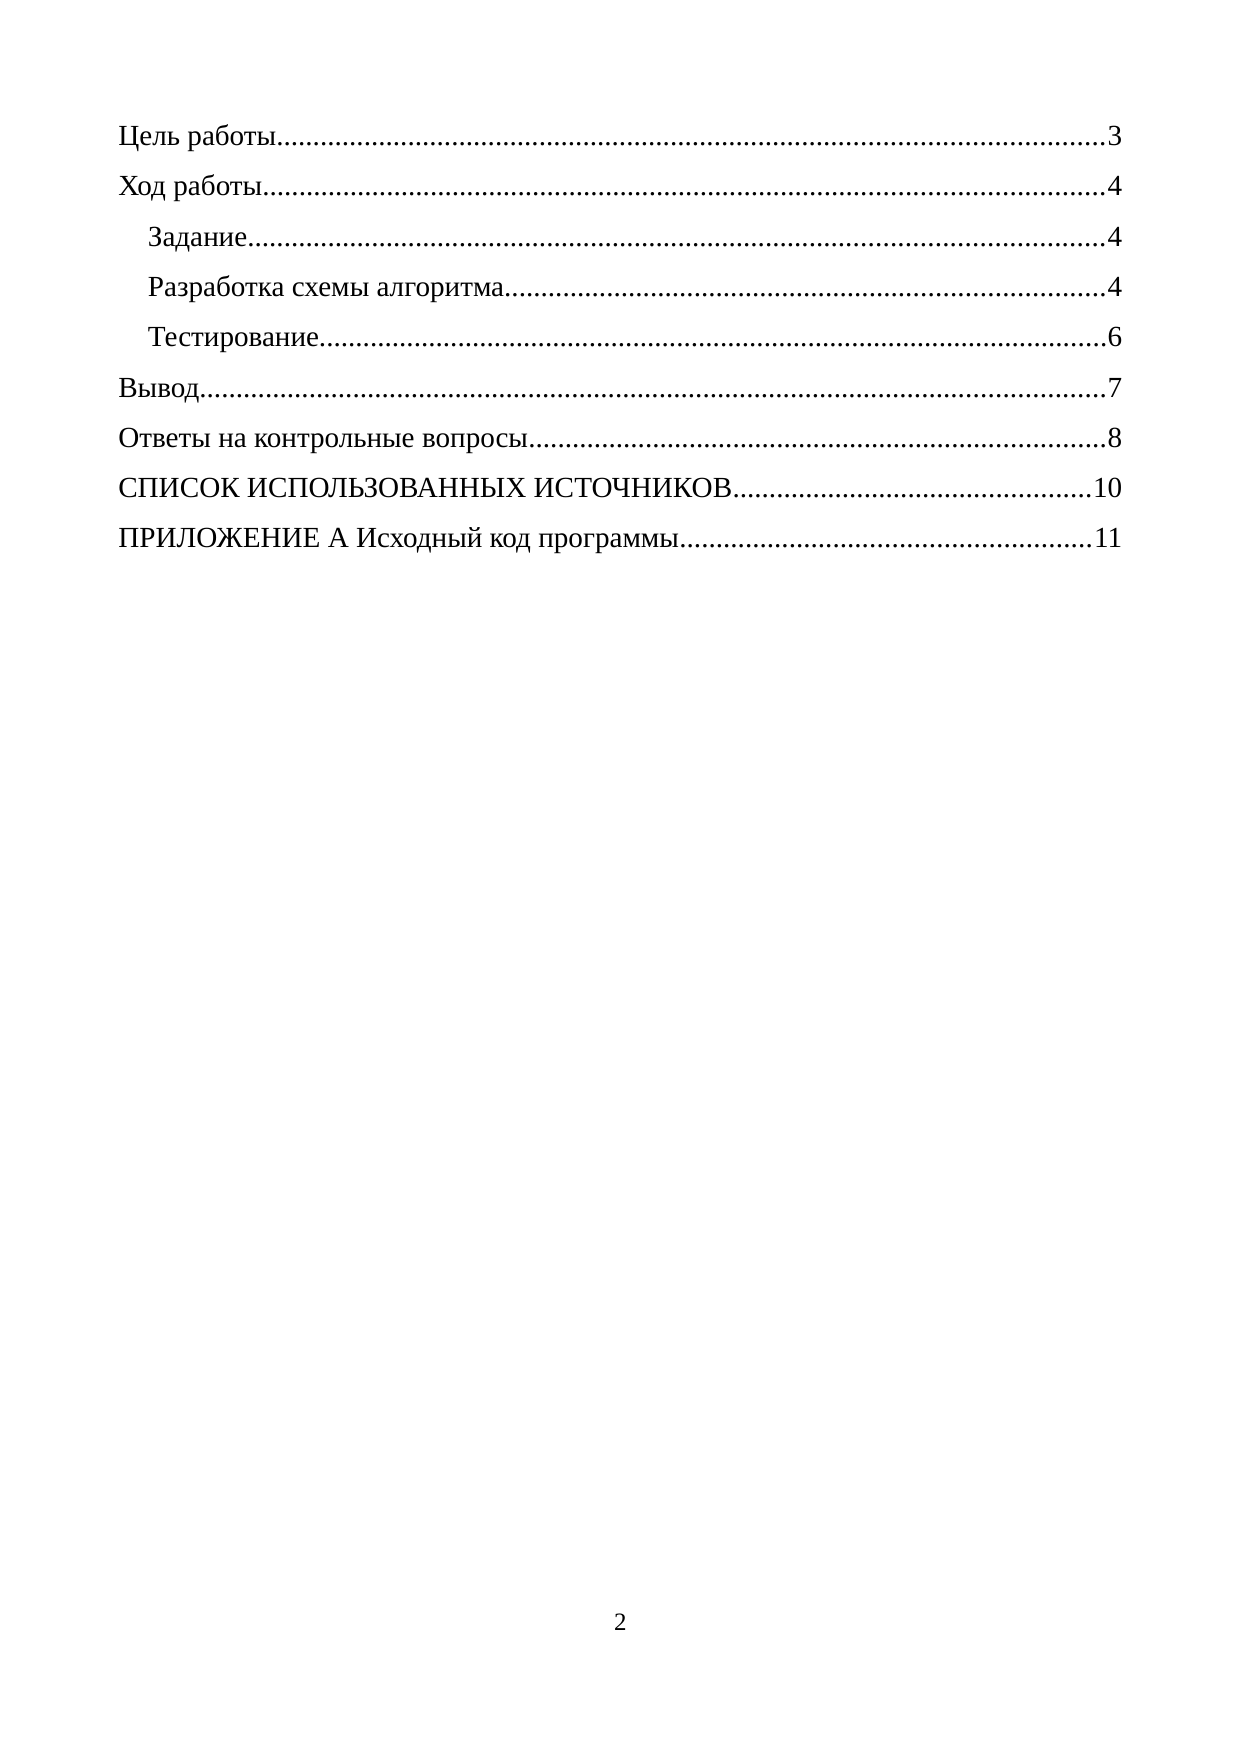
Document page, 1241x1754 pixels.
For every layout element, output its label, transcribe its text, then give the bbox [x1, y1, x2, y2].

text Ход работы 4 [118, 168, 1122, 202]
text Ответы на контрольные вопросы 8 [118, 420, 1122, 453]
text Задание 4 [148, 219, 1122, 252]
text Вывод 7 [118, 370, 1122, 403]
text Тестирование 6 [148, 319, 1122, 353]
text Разработка схемы алгоритма 4 [148, 269, 1122, 303]
text Цель работы 3 [118, 118, 1122, 152]
text ПРИЛОЖЕНИЕ А Исходный код программы 11 [118, 521, 1122, 554]
text СПИСОК ИСПОЛЬЗОВАННЫХ ИСТОЧНИКОВ 10 [118, 470, 1122, 504]
